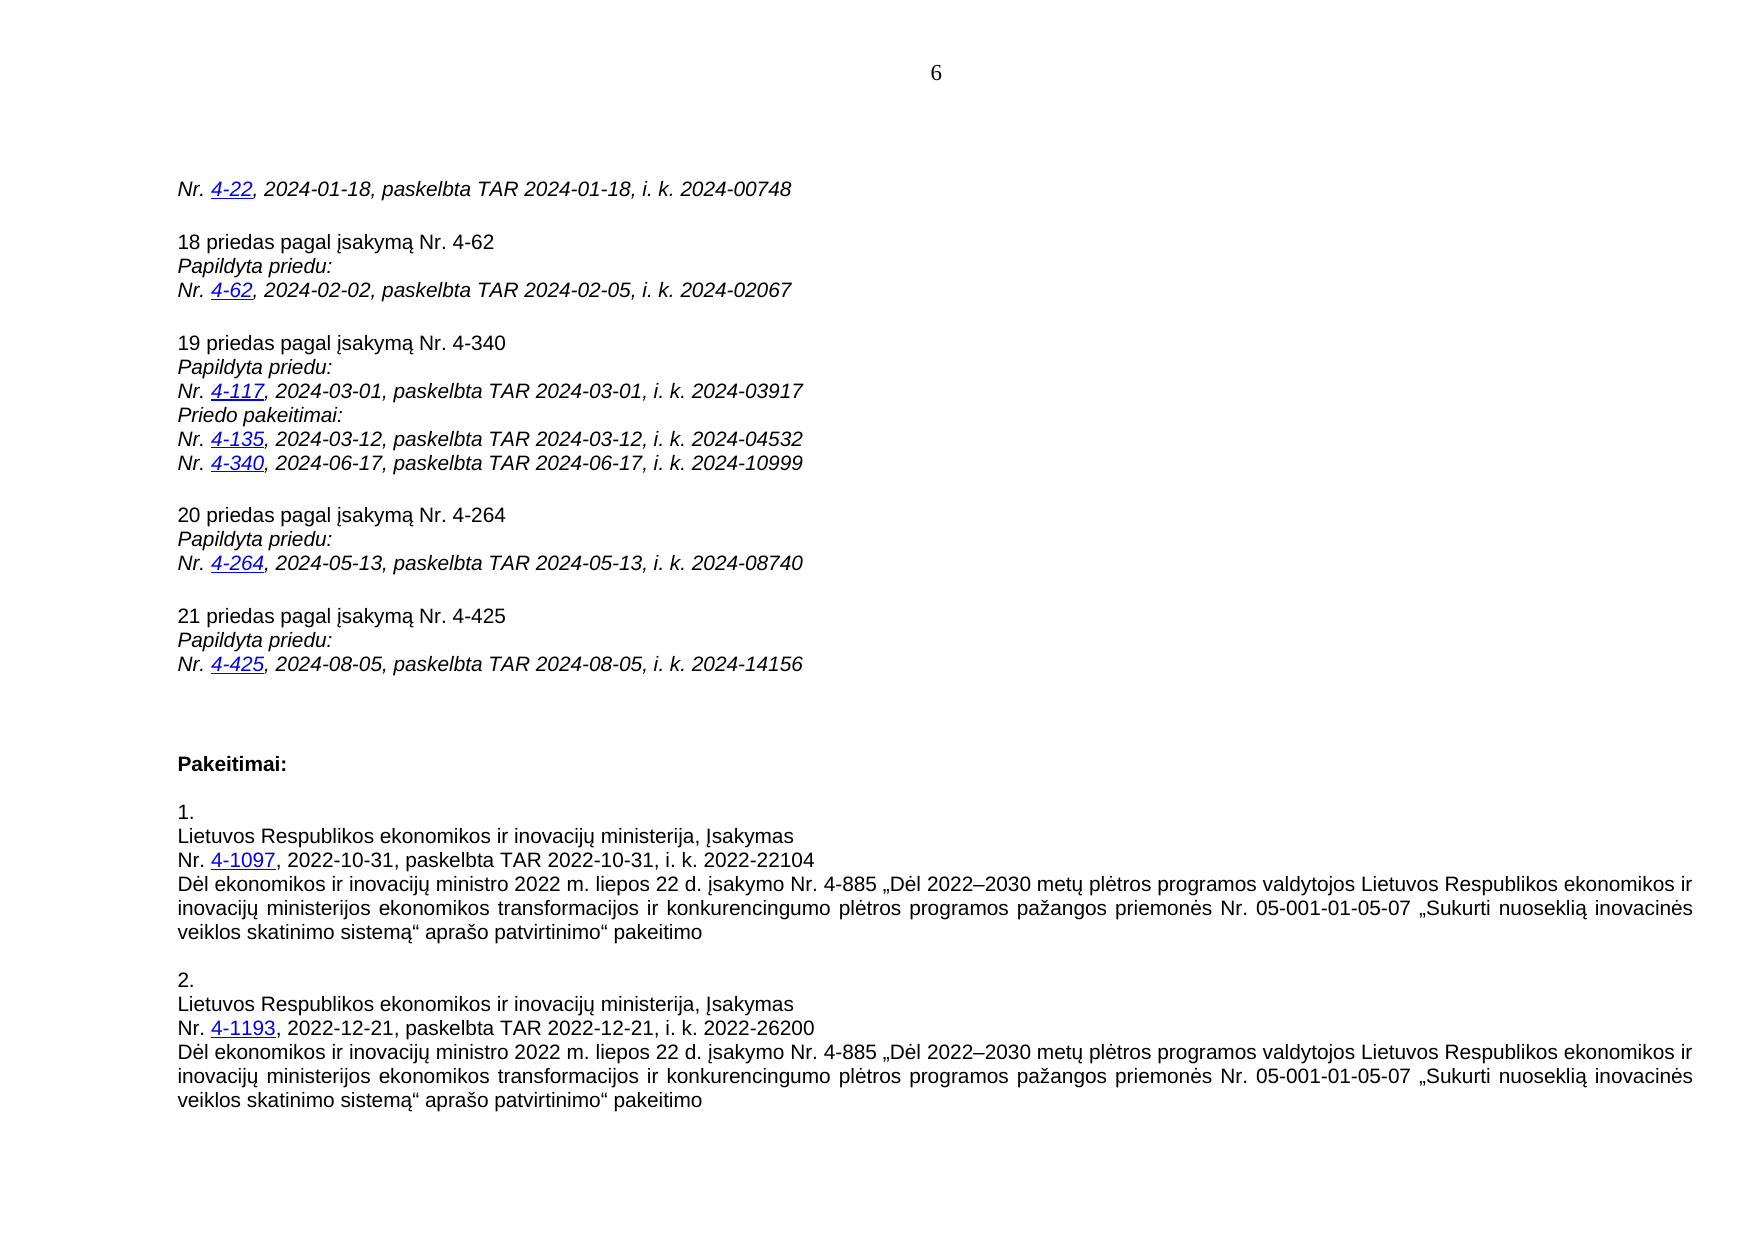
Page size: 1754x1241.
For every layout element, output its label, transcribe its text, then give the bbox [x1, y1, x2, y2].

text Nr. 4-135, 2024-03-12, paskelbta TAR 2024-03-12, i. k. 2024-04532 [177, 426, 1695, 450]
text 19 priedas pagal įsakymą Nr. 4-340 [177, 331, 1695, 354]
text Nr. 4-22, 2024-01-18, paskelbta TAR 2024-01-18, i. k. 2024-00748 [177, 177, 1695, 201]
text Priedo pakeitimai: [177, 402, 1695, 426]
text 18 priedas pagal įsakymą Nr. 4-62 [177, 230, 1695, 254]
text Nr. 4-62, 2024-02-02, paskelbta TAR 2024-02-05, i. k. 2024-02067 [177, 278, 1695, 302]
text 20 priedas pagal įsakymą Nr. 4-264 [177, 503, 1695, 527]
text Nr. 4-1097, 2022-10-31, paskelbta TAR 2022-10-31, i. k. 2022-22104 [177, 848, 1695, 872]
text 1. [177, 800, 1695, 824]
text 2. [177, 968, 1695, 992]
text Nr. 4-340, 2024-06-17, paskelbta TAR 2024-06-17, i. k. 2024-10999 [177, 450, 1695, 474]
text Papildyta priedu: [177, 527, 1695, 551]
text Nr. 4-117, 2024-03-01, paskelbta TAR 2024-03-01, i. k. 2024-03917 [177, 378, 1695, 402]
text 21 priedas pagal įsakymą Nr. 4-425 [177, 604, 1695, 628]
text Nr. 4-264, 2024-05-13, paskelbta TAR 2024-05-13, i. k. 2024-08740 [177, 551, 1695, 575]
text Pakeitimai: [177, 752, 1695, 776]
text Lietuvos Respublikos ekonomikos ir inovacijų ministerija, Įsakymas [177, 824, 1695, 848]
text Papildyta priedu: [177, 354, 1695, 378]
text Papildyta priedu: [177, 628, 1695, 652]
text Lietuvos Respublikos ekonomikos ir inovacijų ministerija, Įsakymas [177, 992, 1695, 1016]
text Papildyta priedu: [177, 254, 1695, 278]
text Dėl ekonomikos ir inovacijų ministro 2022 m. liepos 22 d. įsakymo Nr. 4-885 „Dėl 2022–2030 metų plėtros programos valdytojos Lietuvos Respublikos ekonomikos ir inovacijų ministerijos ekonomikos transformacijos ir konkurencingumo plėtros programos pažangos priemonės Nr. 05-001-01-05-07 „Sukurti nuoseklią inovacinės veiklos skatinimo sistemą“ aprašo patvirtinimo“ pakeitimo [177, 872, 1695, 944]
text Dėl ekonomikos ir inovacijų ministro 2022 m. liepos 22 d. įsakymo Nr. 4-885 „Dėl 2022–2030 metų plėtros programos valdytojos Lietuvos Respublikos ekonomikos ir inovacijų ministerijos ekonomikos transformacijos ir konkurencingumo plėtros programos pažangos priemonės Nr. 05-001-01-05-07 „Sukurti nuoseklią inovacinės veiklos skatinimo sistemą“ aprašo patvirtinimo“ pakeitimo [177, 1040, 1695, 1112]
text Nr. 4-1193, 2022-12-21, paskelbta TAR 2022-12-21, i. k. 2022-26200 [177, 1016, 1695, 1040]
text Nr. 4-425, 2024-08-05, paskelbta TAR 2024-08-05, i. k. 2024-14156 [177, 652, 1695, 676]
